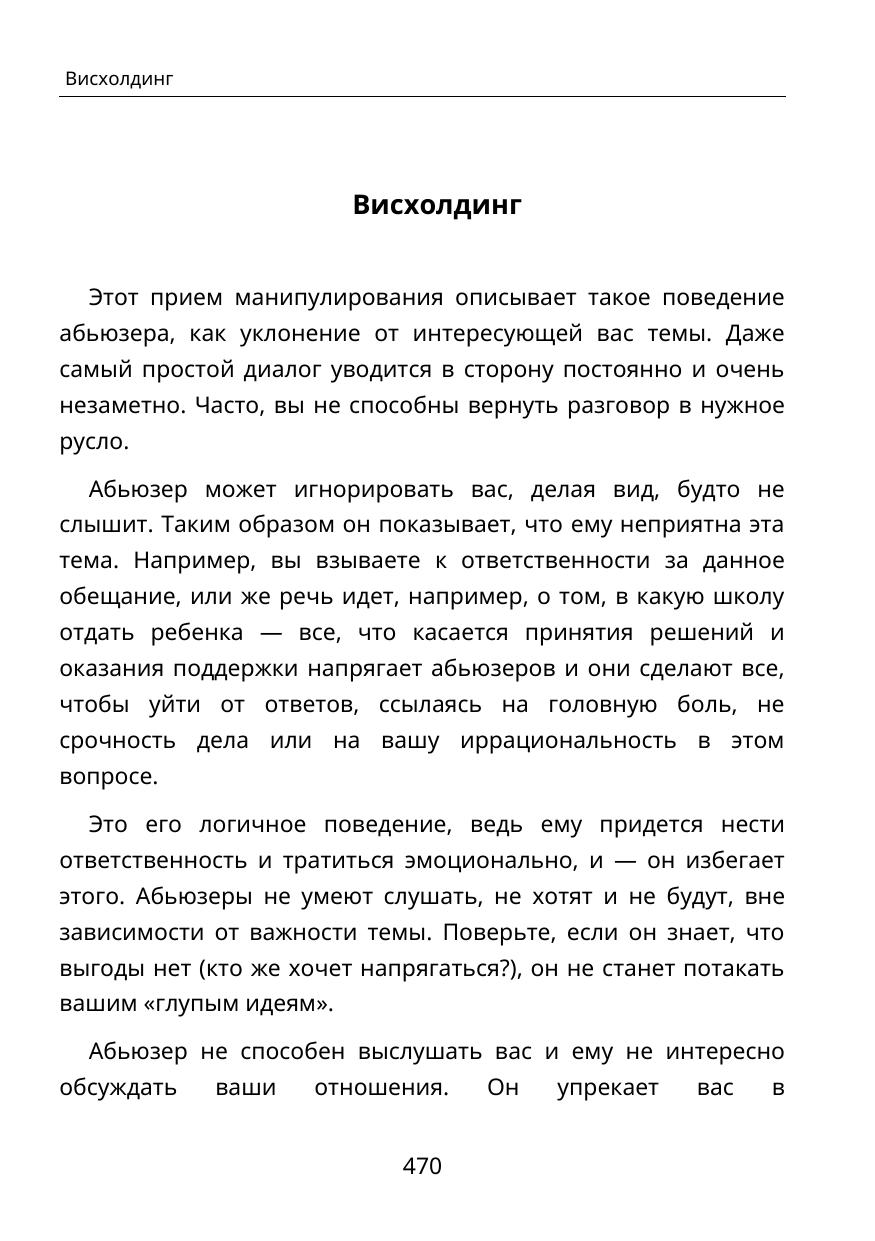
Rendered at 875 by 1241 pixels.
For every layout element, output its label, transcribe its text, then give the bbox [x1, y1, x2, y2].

text Абьюзер не способен выслушать вас и ему не интересно обсуждать ваши отношения. Он упрекает вас в [59, 1035, 786, 1102]
text Это его логичное поведение, ведь ему придется нести ответственность и тратиться эмоционально, и — он избегает этого. Абьюзеры не умеют слушать, не хотят и не будут, вне зависимости от важности темы. Поверьте, если он знает, что выгоды нет (кто же хочет напрягаться?), он не станет потакать вашим «глупым идеям». [59, 808, 786, 1019]
text Абьюзер может игнорировать вас, делая вид, будто не слышит. Таким образом он показывает, что ему неприятна эта тема. Например, вы взываете к ответственности за данное обещание, или же речь идет, например, о том, в какую школу отдать ребенка — все, что касается принятия решений и оказания поддержки напрягает абьюзеров и они сделают все, чтобы уйти от ответов, ссылаясь на головную боль, не срочность дела или на вашу иррациональность в этом вопросе. [59, 472, 786, 791]
subtitle Висхолдинг [59, 185, 786, 222]
text Этот прием манипулирования описывает такое поведение абьюзера, как уклонение от интересующей вас темы. Даже самый простой диалог уводится в сторону постоянно и очень незаметно. Часто, вы не способны вернуть разговор в нужное русло. [59, 281, 786, 456]
